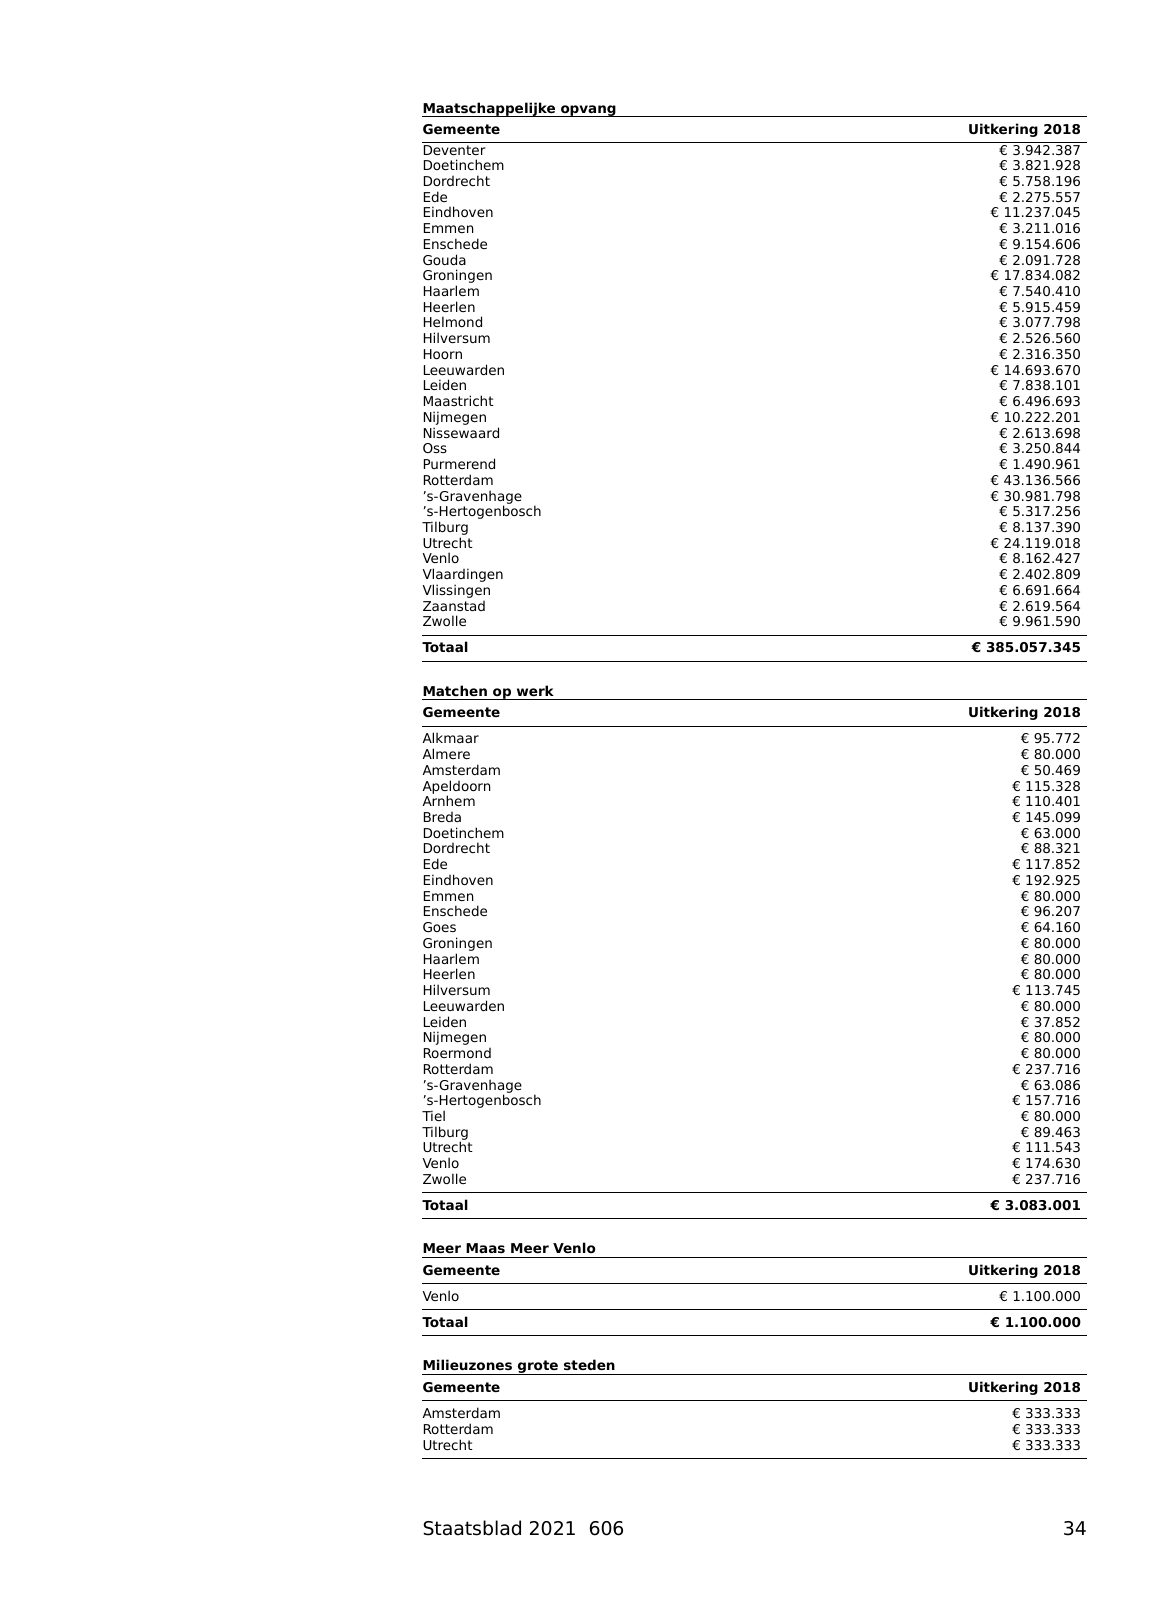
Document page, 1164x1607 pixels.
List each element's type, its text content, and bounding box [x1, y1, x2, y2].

table_cell ’s-Gravenhage [422, 488, 839, 504]
table_cell Almere [422, 747, 839, 763]
table_cell € 2.526.560 [839, 331, 1087, 347]
table_cell € 64.160 [839, 920, 1087, 936]
table_cell € 110.401 [839, 794, 1087, 810]
table_cell Enschede [422, 904, 839, 920]
table_cell € 385.057.345 [839, 636, 1087, 661]
table_cell Gouda [422, 253, 839, 268]
table_cell € 237.716 [839, 1172, 1087, 1192]
table_cell Groningen [422, 268, 839, 284]
table_cell € 333.333 [839, 1437, 1087, 1458]
table_cell Leeuwarden [422, 363, 839, 378]
table_cell Venlo [422, 1156, 839, 1172]
table_cell Venlo [422, 1284, 839, 1309]
table_cell € 117.852 [839, 857, 1087, 873]
table_cell € 5.317.256 [839, 504, 1087, 520]
table_cell Alkmaar [422, 727, 839, 747]
table_cell Gemeente [422, 117, 839, 142]
table_cell Helmond [422, 315, 839, 331]
table_cell € 96.207 [839, 904, 1087, 920]
table_cell Utrecht [422, 1140, 839, 1156]
table_cell Tilburg [422, 520, 839, 536]
table_cell Heerlen [422, 967, 839, 983]
table_cell Dordrecht [422, 174, 839, 189]
table_cell Uitkering 2018 [839, 1375, 1087, 1400]
table_cell € 2.613.698 [839, 425, 1087, 441]
table_cell € 80.000 [839, 951, 1087, 967]
table_cell Maastricht [422, 394, 839, 410]
table_cell Totaal [422, 636, 839, 661]
table_cell Enschede [422, 237, 839, 252]
table_cell € 157.716 [839, 1093, 1087, 1109]
table_cell Leiden [422, 378, 839, 394]
table_cell € 80.000 [839, 999, 1087, 1014]
table_cell Zwolle [422, 614, 839, 634]
table_cell € 8.162.427 [839, 551, 1087, 567]
table_cell Doetinchem [422, 826, 839, 841]
table_cell € 95.772 [839, 727, 1087, 747]
table_cell Utrecht [422, 1437, 839, 1458]
table_cell Uitkering 2018 [839, 1258, 1087, 1283]
table_cell Eindhoven [422, 873, 839, 888]
table_cell € 7.838.101 [839, 378, 1087, 394]
table_cell € 192.925 [839, 873, 1087, 888]
table_cell € 6.496.693 [839, 394, 1087, 410]
table_cell € 333.333 [839, 1422, 1087, 1437]
table_cell € 3.821.928 [839, 158, 1087, 174]
table_cell Hoorn [422, 347, 839, 362]
table_cell Totaal [422, 1310, 839, 1335]
table_cell Totaal [422, 1193, 839, 1218]
table_cell Roermond [422, 1046, 839, 1062]
table_cell Ede [422, 857, 839, 873]
table_cell Ede [422, 190, 839, 205]
table_cell Rotterdam [422, 473, 839, 488]
table_cell Tiel [422, 1109, 839, 1124]
table_cell Gemeente [422, 1258, 839, 1283]
table_cell € 80.000 [839, 1030, 1087, 1046]
table_cell Rotterdam [422, 1062, 839, 1077]
table_cell € 2.619.564 [839, 599, 1087, 614]
table_cell Oss [422, 441, 839, 457]
table_cell Rotterdam [422, 1422, 839, 1437]
table_cell Emmen [422, 889, 839, 904]
table_cell Haarlem [422, 284, 839, 299]
table_cell Nissewaard [422, 425, 839, 441]
table_cell Venlo [422, 551, 839, 567]
table_cell € 2.275.557 [839, 190, 1087, 205]
table_cell € 80.000 [839, 967, 1087, 983]
table_cell Dordrecht [422, 841, 839, 857]
table_cell € 115.328 [839, 779, 1087, 794]
table_cell ’s-Hertogenbosch [422, 1093, 839, 1109]
table_cell Vlissingen [422, 583, 839, 598]
table_cell € 80.000 [839, 747, 1087, 763]
table_cell € 9.154.606 [839, 237, 1087, 252]
table_cell € 24.119.018 [839, 536, 1087, 551]
table_cell € 30.981.798 [839, 488, 1087, 504]
table_cell € 5.758.196 [839, 174, 1087, 189]
table_cell Hilversum [422, 983, 839, 999]
table_cell € 8.137.390 [839, 520, 1087, 536]
table_cell € 333.333 [839, 1401, 1087, 1422]
table_cell € 174.630 [839, 1156, 1087, 1172]
table_cell € 3.250.844 [839, 441, 1087, 457]
table_cell Heerlen [422, 300, 839, 315]
table_cell Emmen [422, 221, 839, 237]
table_header Maatschappelijke opvang [422, 100, 1087, 116]
table_cell Leeuwarden [422, 999, 839, 1014]
table_cell ’s-Hertogenbosch [422, 504, 839, 520]
table_cell Haarlem [422, 951, 839, 967]
table_cell Amsterdam [422, 763, 839, 778]
table_cell € 14.693.670 [839, 363, 1087, 378]
table_cell € 2.091.728 [839, 253, 1087, 268]
table_cell Amsterdam [422, 1401, 839, 1422]
table_cell € 3.942.387 [839, 143, 1087, 158]
table_cell Nijmegen [422, 1030, 839, 1046]
table_cell Vlaardingen [422, 567, 839, 583]
table_cell € 9.961.590 [839, 614, 1087, 634]
table_cell Utrecht [422, 536, 839, 551]
table_cell € 37.852 [839, 1014, 1087, 1030]
table_cell Apeldoorn [422, 779, 839, 794]
table_cell Purmerend [422, 457, 839, 473]
table_cell € 2.316.350 [839, 347, 1087, 362]
table_cell € 1.490.961 [839, 457, 1087, 473]
table_cell Tilburg [422, 1125, 839, 1140]
table_cell € 80.000 [839, 889, 1087, 904]
table_cell Goes [422, 920, 839, 936]
table_cell € 111.543 [839, 1140, 1087, 1156]
table_cell Uitkering 2018 [839, 117, 1087, 142]
table_cell € 43.136.566 [839, 473, 1087, 488]
table_cell € 3.077.798 [839, 315, 1087, 331]
table_cell € 113.745 [839, 983, 1087, 999]
table_cell € 237.716 [839, 1062, 1087, 1077]
table_cell Doetinchem [422, 158, 839, 174]
table_cell € 1.100.000 [839, 1310, 1087, 1335]
table_header Milieuzones grote steden [422, 1358, 1087, 1374]
table_cell € 17.834.082 [839, 268, 1087, 284]
table_cell € 88.321 [839, 841, 1087, 857]
table_cell Leiden [422, 1014, 839, 1030]
table_cell Nijmegen [422, 410, 839, 425]
table_cell € 6.691.664 [839, 583, 1087, 598]
table_cell Eindhoven [422, 205, 839, 221]
table_cell € 63.000 [839, 826, 1087, 841]
table_cell Hilversum [422, 331, 839, 347]
table_cell € 80.000 [839, 1109, 1087, 1124]
table_cell € 3.211.016 [839, 221, 1087, 237]
table_cell Deventer [422, 143, 839, 158]
table_cell € 63.086 [839, 1077, 1087, 1093]
table_header Matchen op werk [422, 684, 1087, 699]
table_cell € 11.237.045 [839, 205, 1087, 221]
table_header Meer Maas Meer Venlo [422, 1241, 1087, 1257]
table_cell Zwolle [422, 1172, 839, 1192]
table_cell ’s-Gravenhage [422, 1077, 839, 1093]
table_cell Groningen [422, 936, 839, 951]
table_cell € 3.083.001 [839, 1193, 1087, 1218]
table_cell Gemeente [422, 1375, 839, 1400]
table_cell € 145.099 [839, 810, 1087, 826]
table_cell € 80.000 [839, 1046, 1087, 1062]
table_cell Uitkering 2018 [839, 700, 1087, 726]
table_cell € 50.469 [839, 763, 1087, 778]
table_cell € 2.402.809 [839, 567, 1087, 583]
table_cell € 5.915.459 [839, 300, 1087, 315]
table_cell € 1.100.000 [839, 1284, 1087, 1309]
table_cell € 10.222.201 [839, 410, 1087, 425]
table_cell Gemeente [422, 700, 839, 726]
table_cell € 80.000 [839, 936, 1087, 951]
table_cell € 7.540.410 [839, 284, 1087, 299]
table_cell Breda [422, 810, 839, 826]
table_cell Zaanstad [422, 599, 839, 614]
table_cell € 89.463 [839, 1125, 1087, 1140]
table_cell Arnhem [422, 794, 839, 810]
